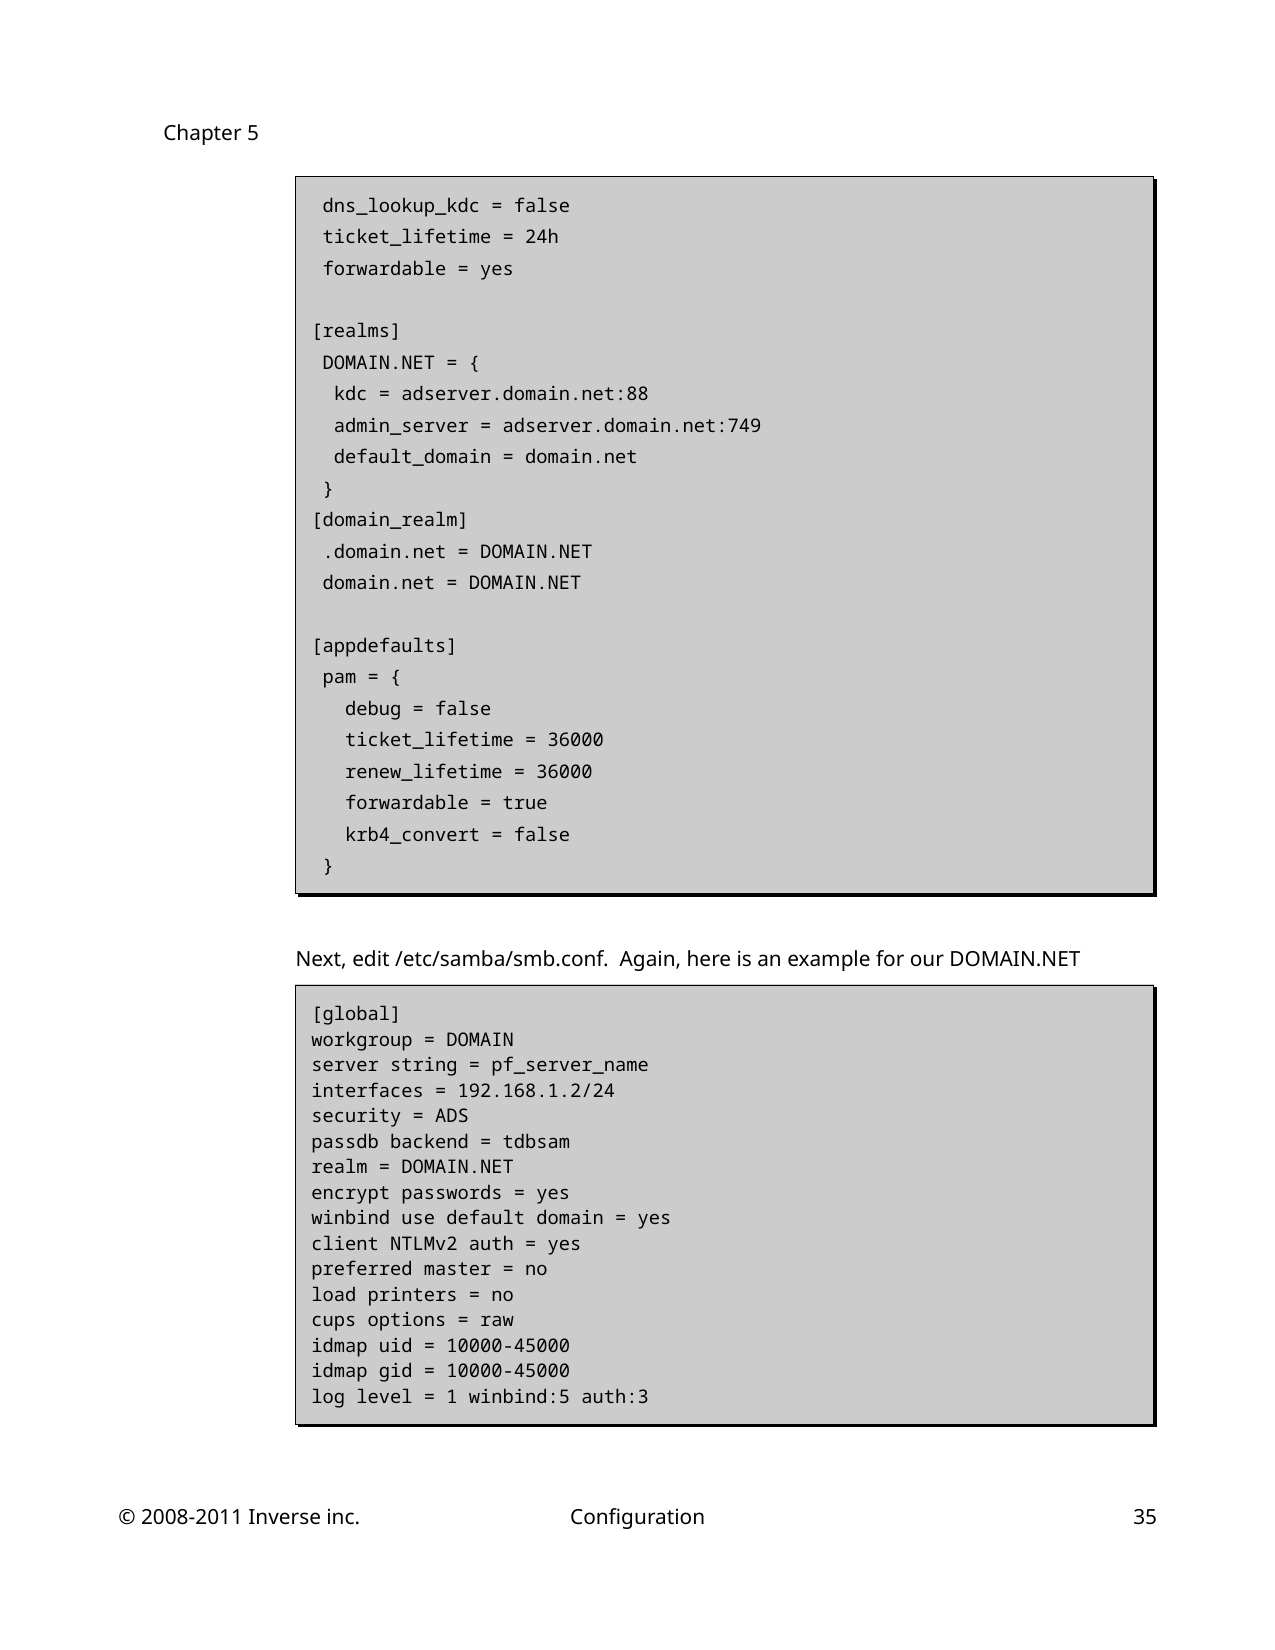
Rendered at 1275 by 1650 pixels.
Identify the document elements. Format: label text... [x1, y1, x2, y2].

text [appdefaults] [296, 616, 1153, 648]
text DOMAIN.NET = { [296, 333, 1153, 365]
text [global] workgroup = DOMAIN server string = pf_server_name interfaces = 192.168.1.2/24 security = ADS passdb backend = tdbsam realm = DOMAIN.NET encrypt passwords = yes winbind use default domain = yes client NTLMv2 auth = yes preferred master = no load printers = no cups options = raw idmap uid = 10000-45000 idmap gid = 10000-45000 log level = 1 winbind:5 auth:3 [296, 986, 1153, 1424]
text } [296, 459, 1153, 491]
text domain.net = DOMAIN.NET [296, 553, 1153, 585]
text default_domain = domain.net [296, 428, 1153, 459]
text Next, edit /etc/samba/smb.conf. Again, here is an example for our DOMAIN.NET [295, 944, 1157, 972]
text ticket_lifetime = 24h [296, 207, 1153, 239]
text admin_server = adserver.domain.net:749 [296, 396, 1153, 428]
text kdc = adserver.domain.net:88 [296, 365, 1153, 396]
text ticket_lifetime = 36000 [296, 711, 1153, 742]
text forwardable = yes [296, 239, 1153, 270]
text dns_lookup_kdc = false [296, 177, 1153, 207]
text [domain_realm] [296, 491, 1153, 522]
text [realms] [296, 302, 1153, 333]
text .domain.net = DOMAIN.NET [296, 522, 1153, 553]
text krb4_convert = false [296, 805, 1153, 837]
text debug = false [296, 679, 1153, 711]
text pam = { [296, 648, 1153, 679]
text renew_lifetime = 36000 [296, 742, 1153, 774]
text forwardable = true [296, 774, 1153, 805]
text } [296, 837, 1153, 893]
